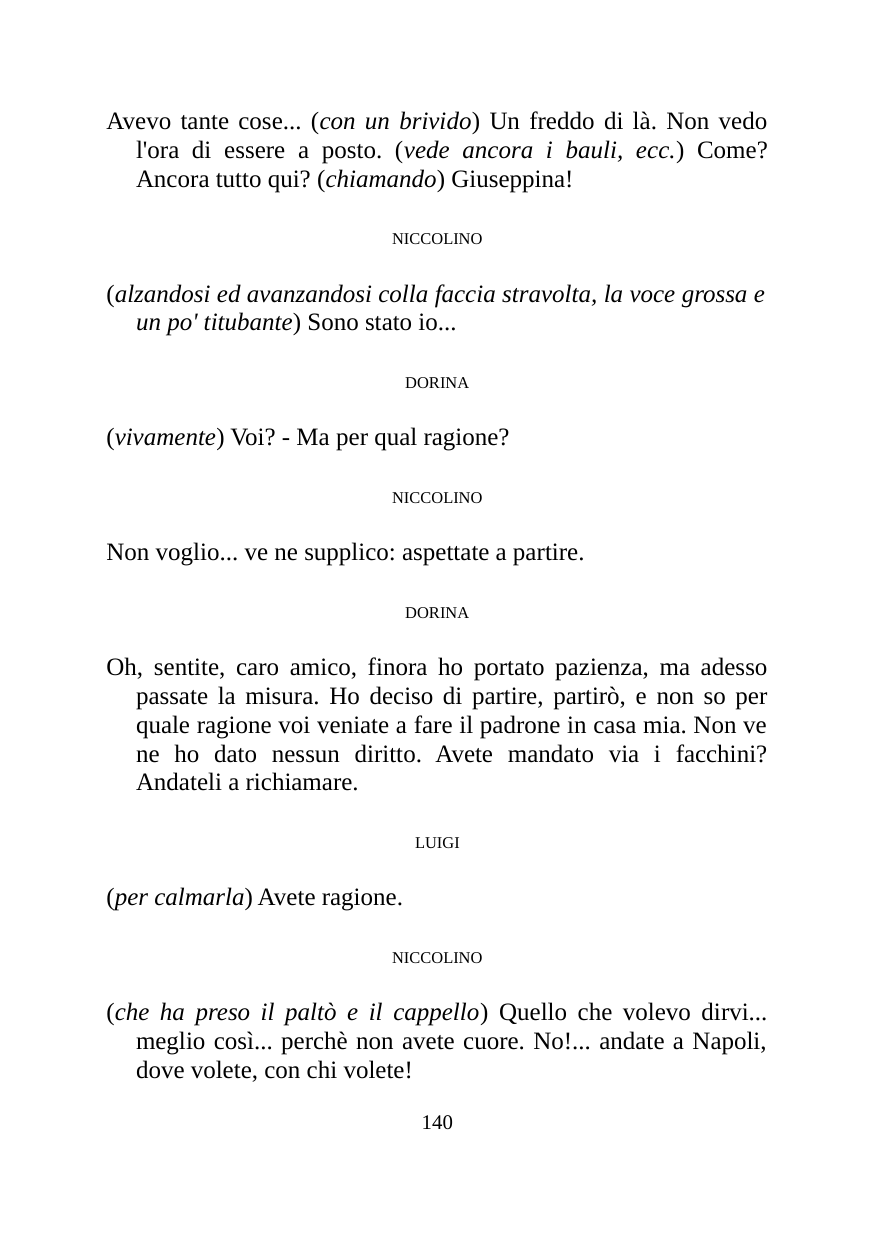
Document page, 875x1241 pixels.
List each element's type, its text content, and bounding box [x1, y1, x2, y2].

text Avevo tante cose... (con un brivido) Un freddo di là. Non vedo l'ora di essere a posto. (vede ancora i bauli, ecc.) Come? Ancora tutto qui? (chiamando) Giuseppina! [106, 106, 768, 192]
text Oh, sentite, caro amico, finora ho portato pazienza, ma adesso passate la misura. Ho deciso di partire, partirò, e non so per quale ragione voi veniate a fare il padrone in casa mia. Non ve ne ho dato nessun diritto. Avete mandato via i facchini? Andateli a richiamare. [106, 652, 768, 796]
text (che ha preso il paltò e il cappello) Quello che volevo dirvi... meglio così... perchè non avete cuore. No!... andate a Napoli, dove volete, con chi volete! [106, 997, 768, 1084]
text dorina [106, 365, 768, 394]
text niccolino [106, 221, 768, 250]
text Non voglio... ve ne supplico: aspettate a partire. [106, 537, 768, 566]
text luigi [106, 825, 768, 854]
text (vivamente) Voi? - Ma per qual ragione? [106, 422, 768, 451]
text niccolino [106, 940, 768, 969]
text dorina [106, 595, 768, 624]
text (per calmarla) Avete ragione. [106, 882, 768, 911]
text niccolino [106, 480, 768, 509]
text (alzandosi ed avanzandosi colla faccia stravolta, la voce grossa e un po' titubante) Sono stato io... [106, 279, 768, 336]
